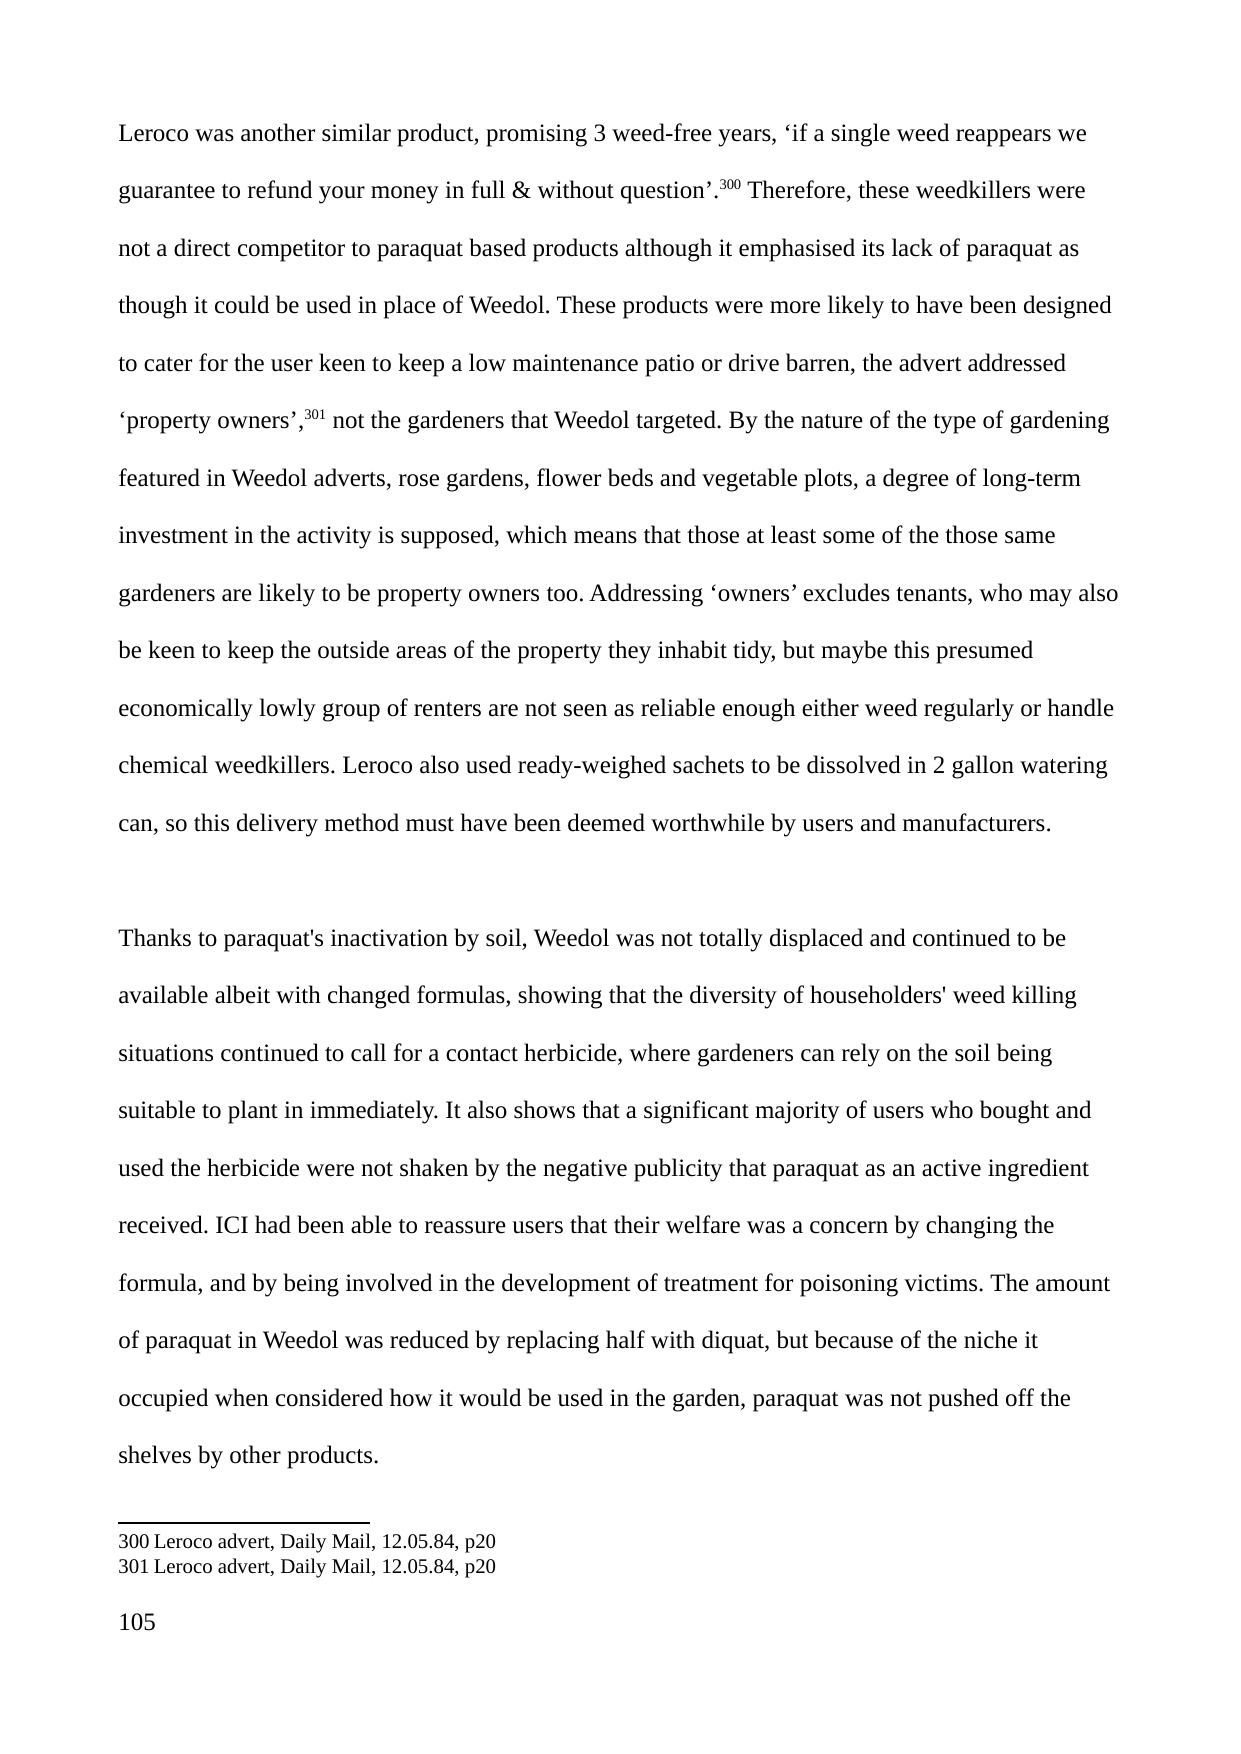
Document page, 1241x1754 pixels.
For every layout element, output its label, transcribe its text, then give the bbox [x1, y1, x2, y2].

text Leroco advert, Daily Mail, 12.05.84, p20 [118, 1553, 1122, 1578]
text Leroco advert, Daily Mail, 12.05.84, p20 [118, 1529, 1122, 1553]
text Leroco was another similar product, promising 3 weed-free years, ‘if a single weed reappears we guarantee to refund your money in full & without question’. Therefore, these weedkillers were not a direct competitor to paraquat based products although it emphasised its lack of paraquat as though it could be used in place of Weedol. These products were more likely to have been designed to cater for the user keen to keep a low maintenance patio or drive barren, the advert addressed ‘property owners’, not the gardeners that Weedol targeted. By the nature of the type of gardening featured in Weedol adverts, rose gardens, flower beds and vegetable plots, a degree of long-term investment in the activity is supposed, which means that those at least some of the those same gardeners are likely to be property owners too. Addressing ‘owners’ excludes tenants, who may also be keen to keep the outside areas of the property they inhabit tidy, but maybe this presumed economically lowly group of renters are not seen as reliable enough either weed regularly or handle chemical weedkillers. Leroco also used ready-weighed sachets to be dissolved in 2 gallon watering can, so this delivery method must have been deemed worthwhile by users and manufacturers. [118, 118, 1122, 837]
text Thanks to paraquat's inactivation by soil, Weedol was not totally displaced and continued to be available albeit with changed formulas, showing that the diversity of householders' weed killing situations continued to call for a contact herbicide, where gardeners can rely on the soil being suitable to plant in immediately. It also shows that a significant majority of users who bought and used the herbicide were not shaken by the negative publicity that paraquat as an active ingredient received. ICI had been able to reassure users that their welfare was a concern by changing the formula, and by being involved in the development of treatment for poisoning victims. The amount of paraquat in Weedol was reduced by replacing half with diquat, but because of the niche it occupied when considered how it would be used in the garden, paraquat was not pushed off the shelves by other products. [118, 923, 1122, 1469]
